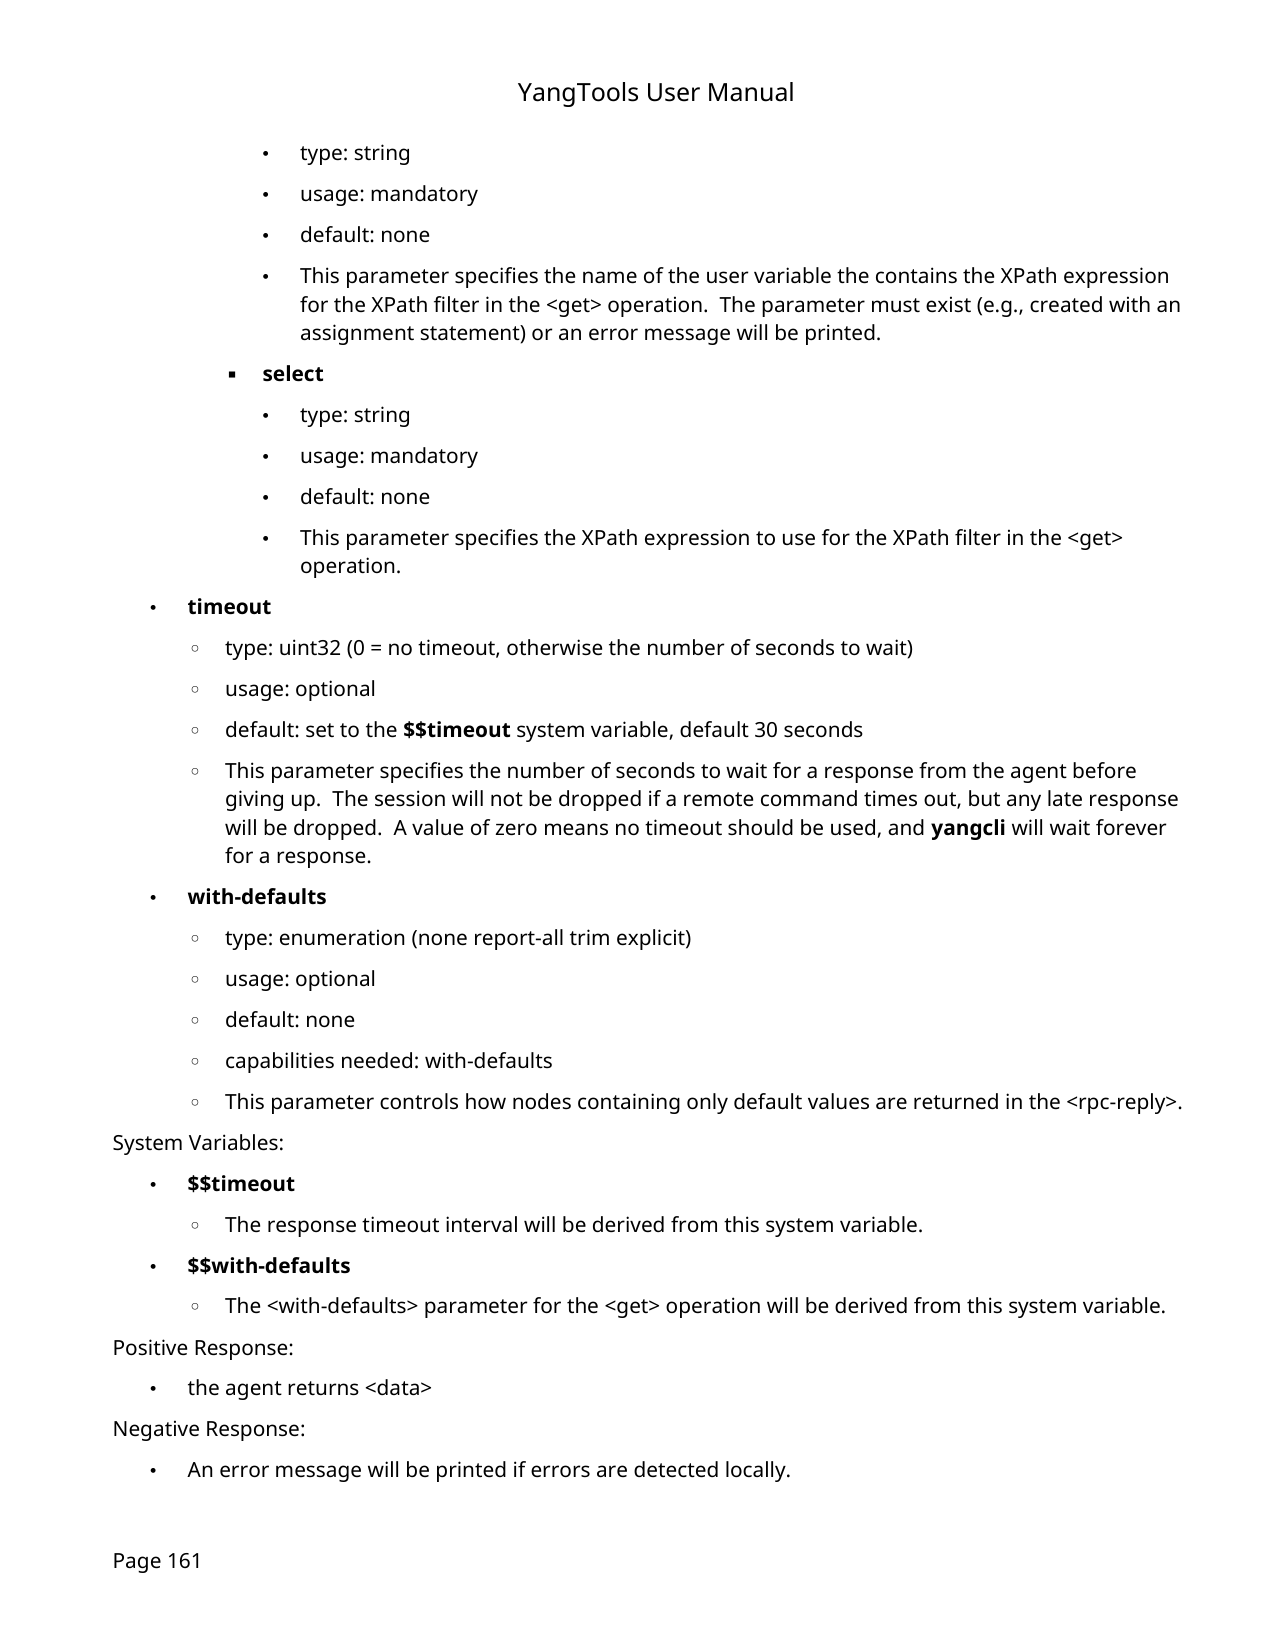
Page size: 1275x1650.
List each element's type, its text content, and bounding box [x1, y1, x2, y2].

list The response timeout interval will be derived from this system variable. [187, 1210, 1200, 1238]
list $$timeout [150, 1169, 1200, 1197]
list An error message will be printed if errors are detected locally. [150, 1455, 1200, 1484]
list This parameter controls how nodes containing only default values are returned in the <rpc-reply>. [187, 1087, 1200, 1115]
list type: string [262, 400, 1200, 428]
list usage: optional [187, 964, 1200, 993]
list This parameter specifies the number of seconds to wait for a response from the agent before giving up. The session will not be dropped if a remote command times out, but any late response will be dropped. A value of zero means no timeout should be used, and yangcli will wait forever for a response. [187, 756, 1200, 870]
text Positive Response: [112, 1333, 1200, 1361]
list type: enumeration (none report-all trim explicit) [187, 923, 1200, 952]
text System Variables: [112, 1128, 1200, 1156]
list type: string [262, 138, 1200, 167]
list This parameter specifies the name of the user variable the contains the XPath expression for the XPath filter in the <get> operation. The parameter must exist (e.g., created with an assignment statement) or an error message will be printed. [262, 261, 1200, 347]
list This parameter specifies the XPath expression to use for the XPath filter in the <get> operation. [262, 523, 1200, 580]
text Negative Response: [112, 1414, 1200, 1443]
list type: uint32 (0 = no timeout, otherwise the number of seconds to wait) [187, 633, 1200, 662]
list $$with-defaults [150, 1251, 1200, 1279]
list usage: mandatory [262, 179, 1200, 208]
list default: set to the $$timeout system variable, default 30 seconds [187, 715, 1200, 743]
list timeout [150, 592, 1200, 621]
list usage: optional [187, 674, 1200, 703]
list select [225, 359, 1200, 388]
list default: none [187, 1005, 1200, 1033]
list the agent returns <data> [150, 1373, 1200, 1402]
list capabilities needed: with-defaults [187, 1046, 1200, 1074]
list with-defaults [150, 882, 1200, 911]
list usage: mandatory [262, 441, 1200, 469]
list The <with-defaults> parameter for the <get> operation will be derived from this system variable. [187, 1292, 1200, 1320]
list default: none [262, 482, 1200, 510]
list default: none [262, 220, 1200, 249]
